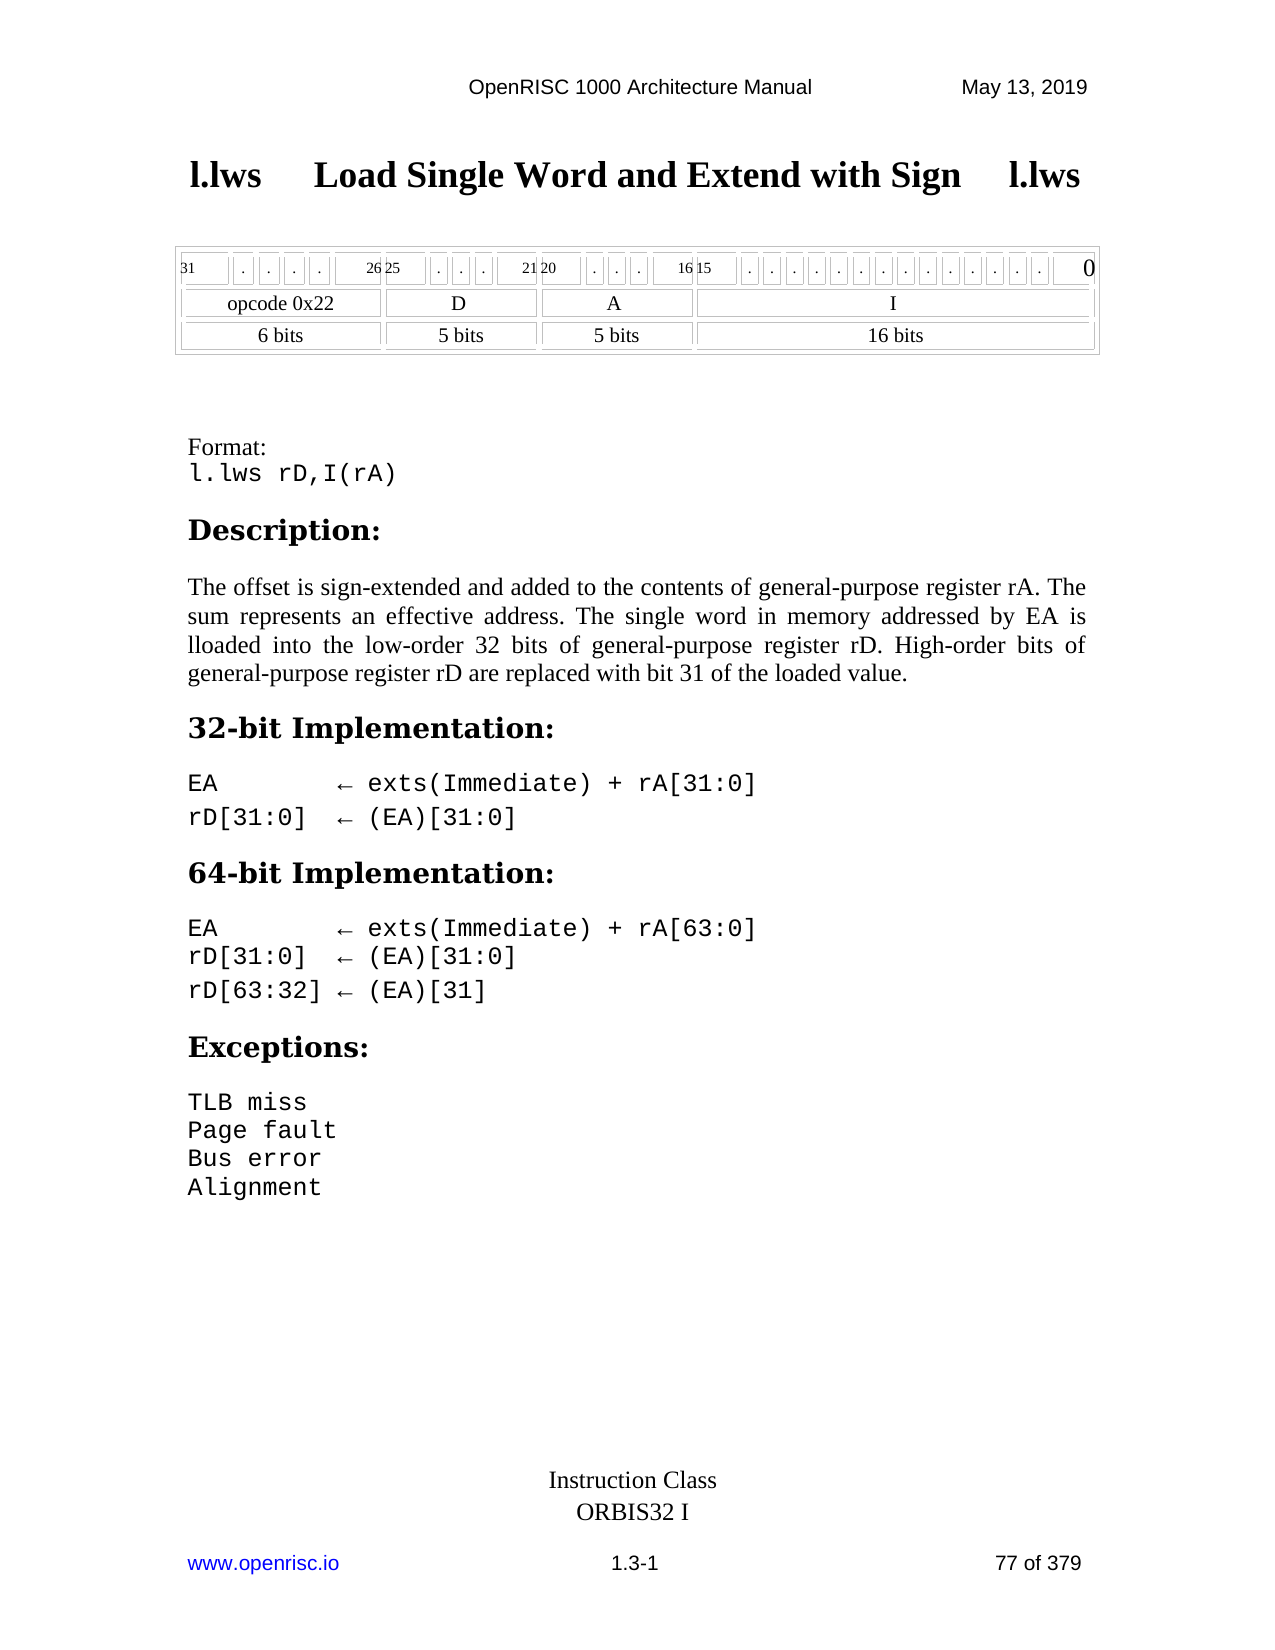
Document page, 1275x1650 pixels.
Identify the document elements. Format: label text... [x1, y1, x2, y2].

text EA ← exts(Immediate) + rA[63:0] rD[31:0] ← (EA)[31:0] rD[63:32] ← (EA)[31] [187, 916, 1087, 1006]
text l.lws rD,I(rA) [187, 461, 1087, 489]
text The offset is sign-extended and added to the contents of general-purpose register rA. The sum represents an effective address. The single word in memory addressed by EA is lloaded into the low-order 32 bits of general-purpose register rD. High-order bits of general-purpose register rD are replaced with bit 31 of the loaded value. [187, 572, 1087, 687]
text TLB miss Page fault Bus error Alignment [187, 1089, 1087, 1202]
text 64-bit Implementation: [187, 857, 1087, 891]
text Description: [187, 514, 1087, 547]
text Exceptions: [187, 1031, 1087, 1064]
text Format: [187, 432, 1087, 461]
text EA ← exts(Immediate) + rA[31:0] rD[31:0] ← (EA)[31:0] [187, 770, 1087, 832]
text 32-bit Implementation: [187, 712, 1087, 745]
